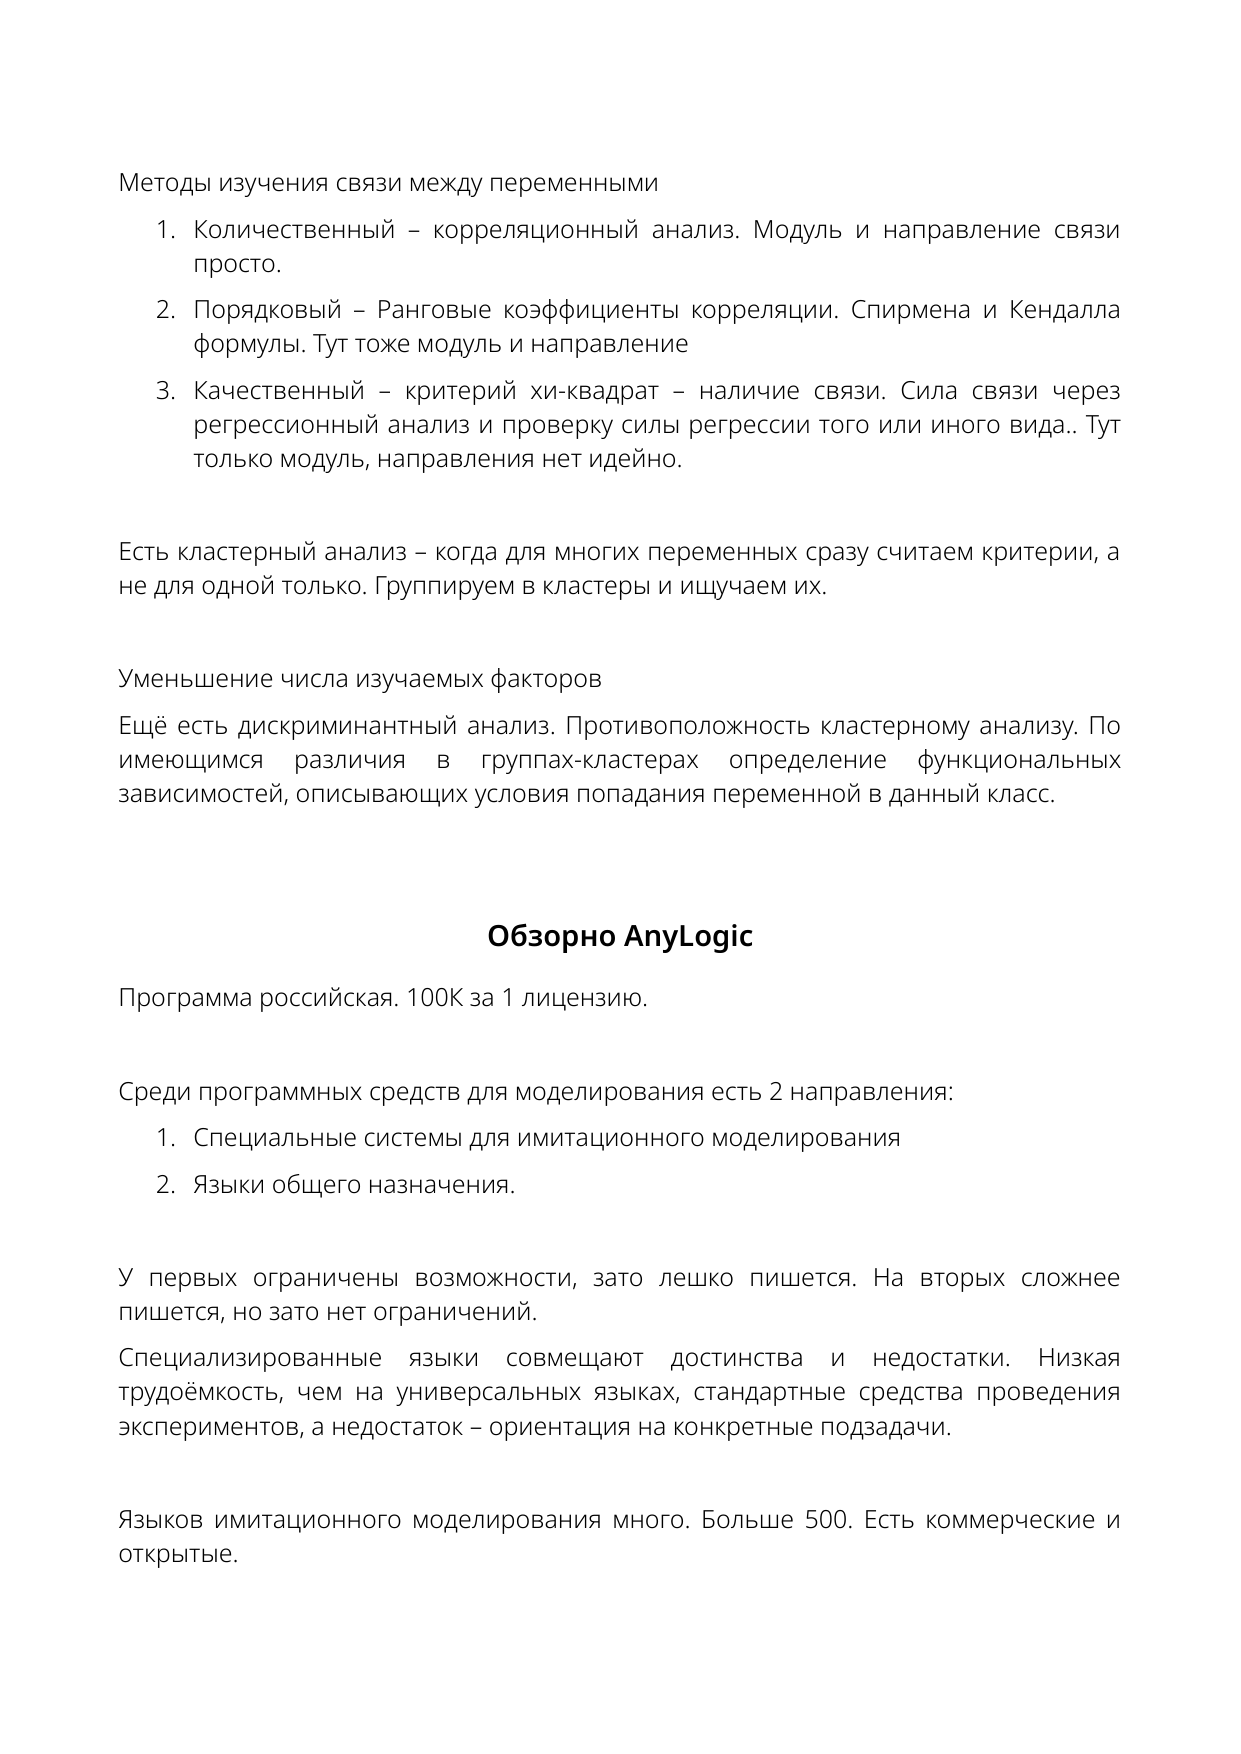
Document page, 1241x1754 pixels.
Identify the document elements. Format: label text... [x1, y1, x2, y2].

text Среди программных средств для моделирования есть 2 направления: [118, 1073, 1122, 1107]
list Количественный – корреляционный анализ. Модуль и направление связи просто. [156, 211, 1122, 279]
list Качественный – критерий хи-квадрат – наличие связи. Сила связи через регрессионный анализ и проверку силы регрессии того или иного вида.. Тут только модуль, направления нет идейно. [156, 372, 1122, 475]
list Порядковый – Ранговые коэффициенты корреляции. Спирмена и Кендалла формулы. Тут тоже модуль и направление [156, 292, 1122, 360]
text Есть кластерный анализ – когда для многих переменных сразу считаем критерии, а не для одной только. Группируем в кластеры и ищучаем их. [118, 534, 1122, 602]
text Методы изучения связи между переменными [118, 165, 1122, 199]
subtitle Обзорно AnyLogic [118, 915, 1122, 955]
text Специализированные языки совмещают достинства и недостатки. Низкая трудоёмкость, чем на универсальных языках, стандартные средства проведения экспериментов, а недостаток – ориентация на конкретные подзадачи. [118, 1340, 1122, 1442]
text Уменьшение числа изучаемых факторов [118, 661, 1122, 695]
text Языков имитационного моделирования много. Больше 500. Есть коммерческие и открытые. [118, 1501, 1122, 1569]
text У первых ограничены возможности, зато лешко пишется. На вторых сложнее пишется, но зато нет ограничений. [118, 1259, 1122, 1327]
list Специальные системы для имитационного моделирования [156, 1120, 1122, 1154]
text Программа российская. 100К за 1 лицензию. [118, 980, 1122, 1014]
text Ещё есть дискриминантный анализ. Противоположность кластерному анализу. По имеющимся различия в группах-кластерах определение функциональных зависимостей, описывающих условия попадания переменной в данный класс. [118, 707, 1122, 810]
list Языки общего назначения. [156, 1166, 1122, 1200]
